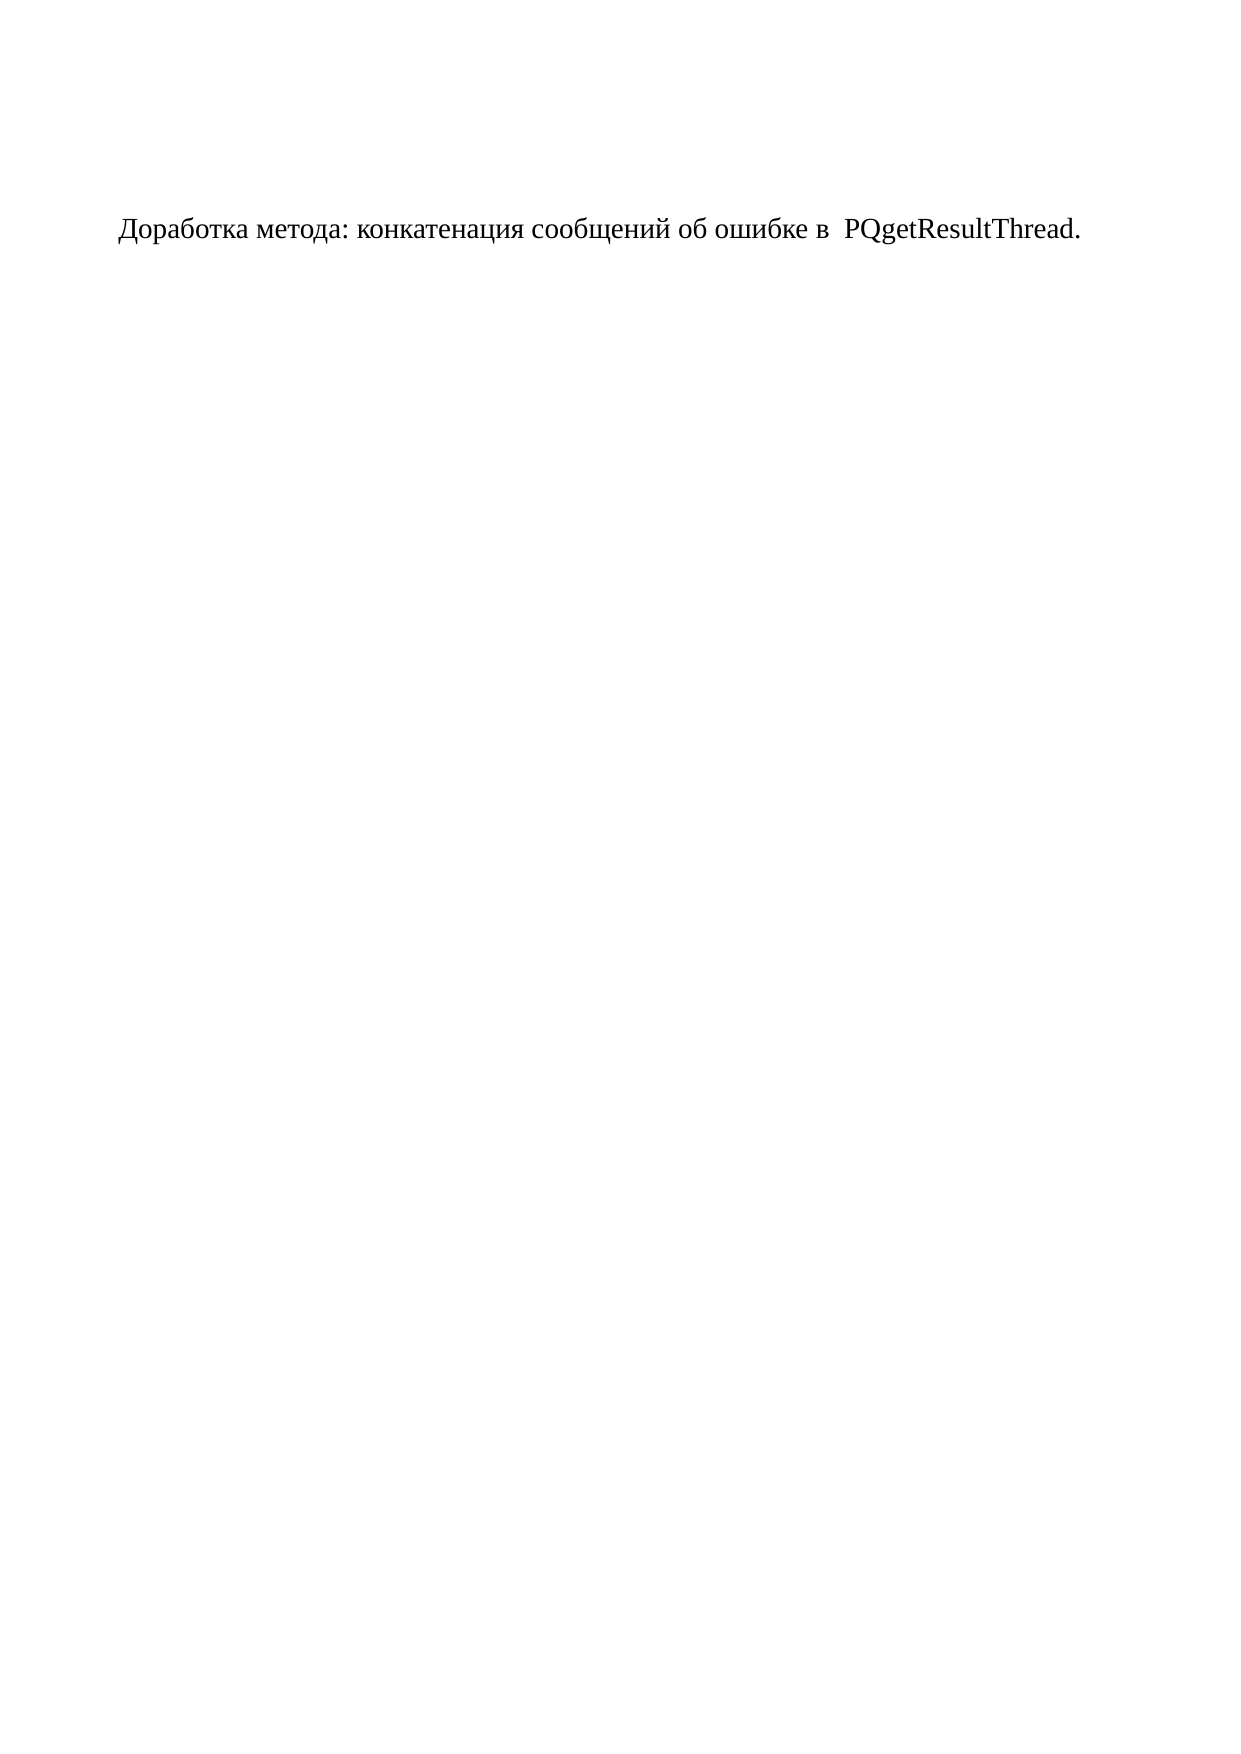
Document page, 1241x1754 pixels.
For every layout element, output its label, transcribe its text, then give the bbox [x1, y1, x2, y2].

text Доработка метода: конкатенация сообщений об ошибке в PQgetResultThread. [118, 212, 1122, 245]
